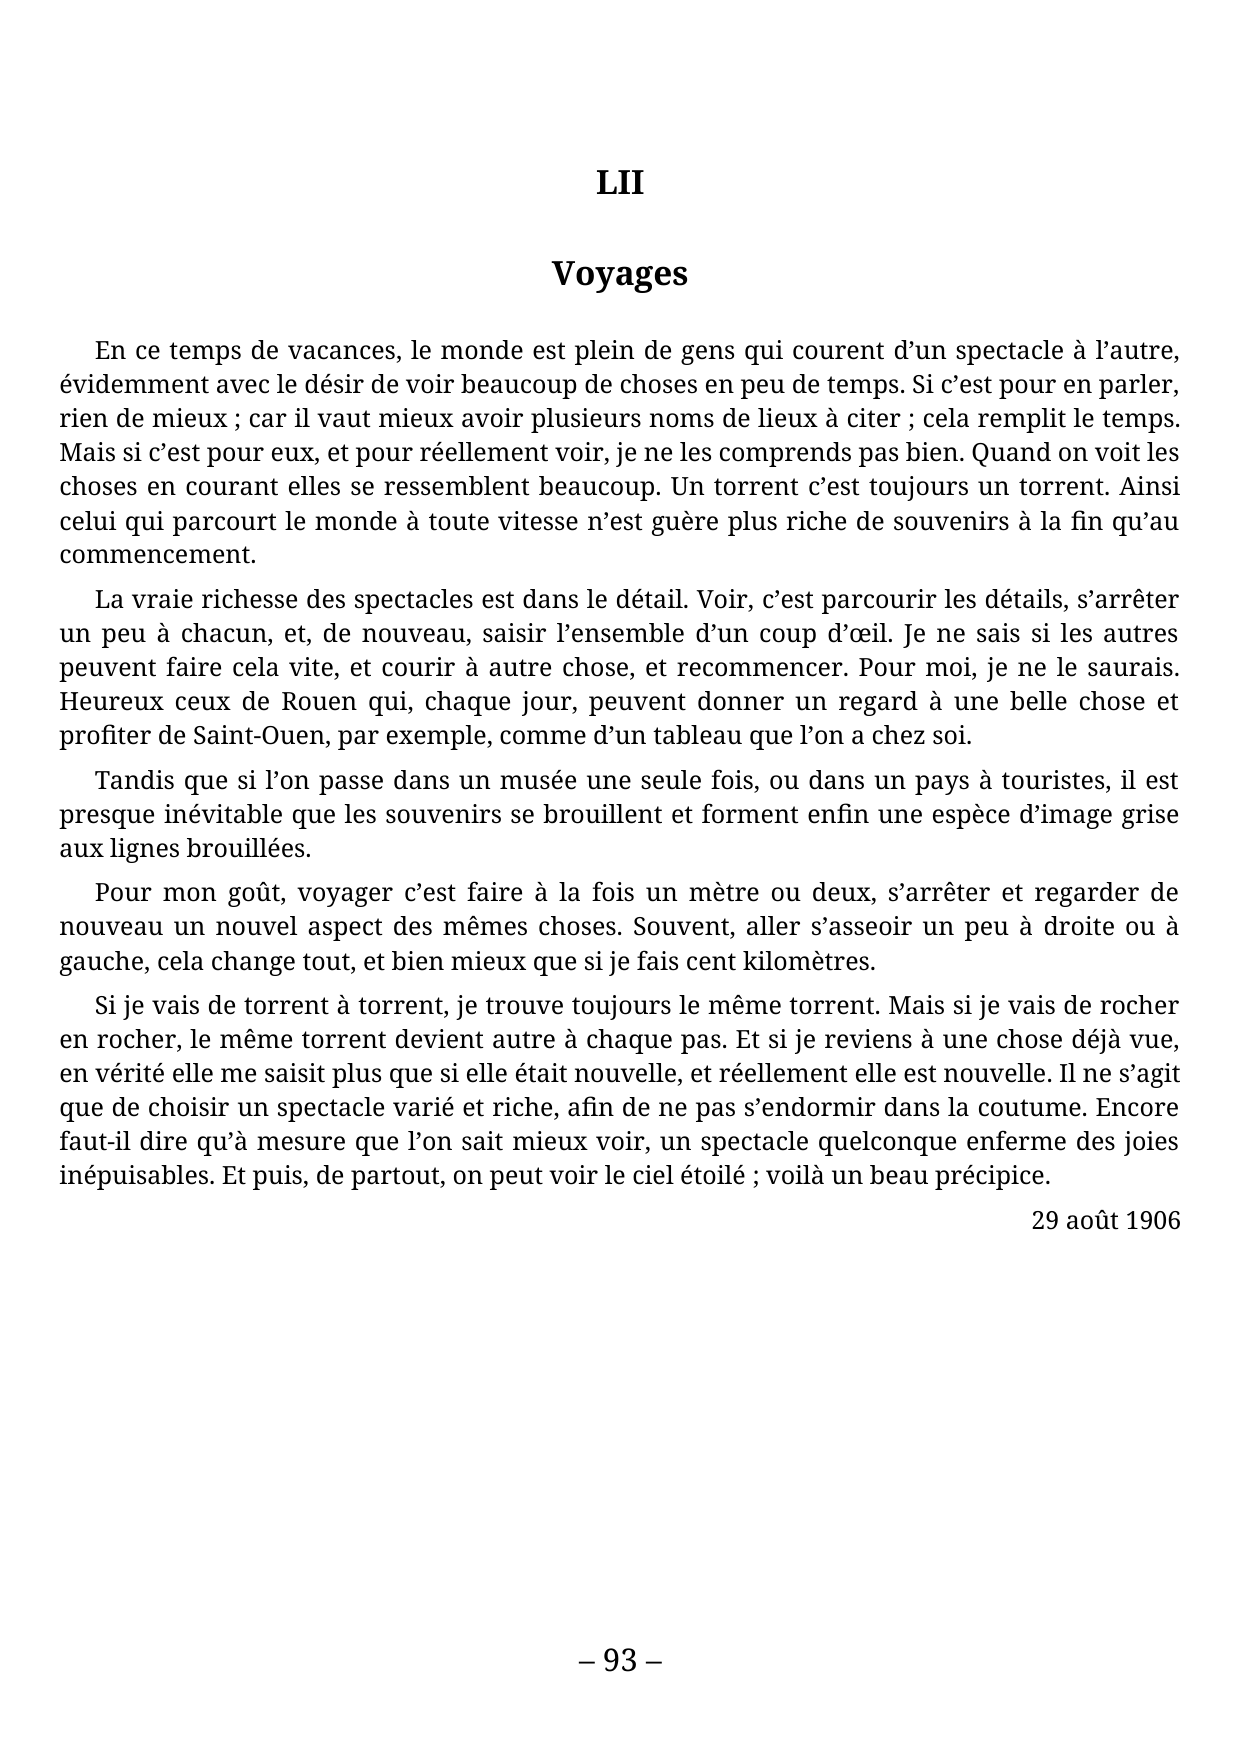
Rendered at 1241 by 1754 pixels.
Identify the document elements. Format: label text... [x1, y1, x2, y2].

text En ce temps de vacances, le monde est plein de gens qui courent d’un spectacle à l’autre, évidemment avec le désir de voir beaucoup de choses en peu de temps. Si c’est pour en parler, rien de mieux ; car il vaut mieux avoir plusieurs noms de lieux à citer ; cela remplit le temps. Mais si c’est pour eux, et pour réellement voir, je ne les comprends pas bien. Quand on voit les choses en courant elles se ressemblent beaucoup. Un torrent c’est toujours un torrent. Ainsi celui qui parcourt le monde à toute vitesse n’est guère plus riche de souvenirs à la fin qu’au commencement. [59, 333, 1181, 571]
text Tandis que si l’on passe dans un musée une seule fois, ou dans un pays à touristes, il est presque inévitable que les souvenirs se brouillent et forment enfin une espèce d’image grise aux lignes brouillées. [59, 762, 1181, 864]
text Pour mon goût, voyager c’est faire à la fois un mètre ou deux, s’arrêter et regarder de nouveau un nouvel aspect des mêmes choses. Souvent, aller s’asseoir un peu à droite ou à gauche, cela change tout, et bien mieux que si je fais cent kilomètres. [59, 875, 1181, 977]
text La vraie richesse des spectacles est dans le détail. Voir, c’est parcourir les détails, s’arrêter un peu à chacun, et, de nouveau, saisir l’ensemble d’un coup d’œil. Je ne sais si les autres peuvent faire cela vite, et courir à autre chose, et recommencer. Pour moi, je ne le saurais. Heureux ceux de Rouen qui, chaque jour, peuvent donner un regard à une belle chose et profiter de Saint-Ouen, par exemple, comme d’un tableau que l’on a chez soi. [59, 582, 1181, 752]
text Si je vais de torrent à torrent, je trouve toujours le même torrent. Mais si je vais de rocher en rocher, le même torrent devient autre à chaque pas. Et si je reviens à une chose déjà vue, en vérité elle me saisit plus que si elle était nouvelle, et réellement elle est nouvelle. Il ne s’agit que de choisir un spectacle varié et riche, afin de ne pas s’endormir dans la coutume. Encore faut-il dire qu’à mesure que l’on sait mieux voir, un spectacle quelconque enferme des joies inépuisables. Et puis, de partout, on peut voir le ciel étoilé ; voilà un beau précipice. [59, 988, 1181, 1192]
text 29 août 1906 [59, 1202, 1181, 1236]
subtitle LII Voyages [59, 159, 1181, 295]
